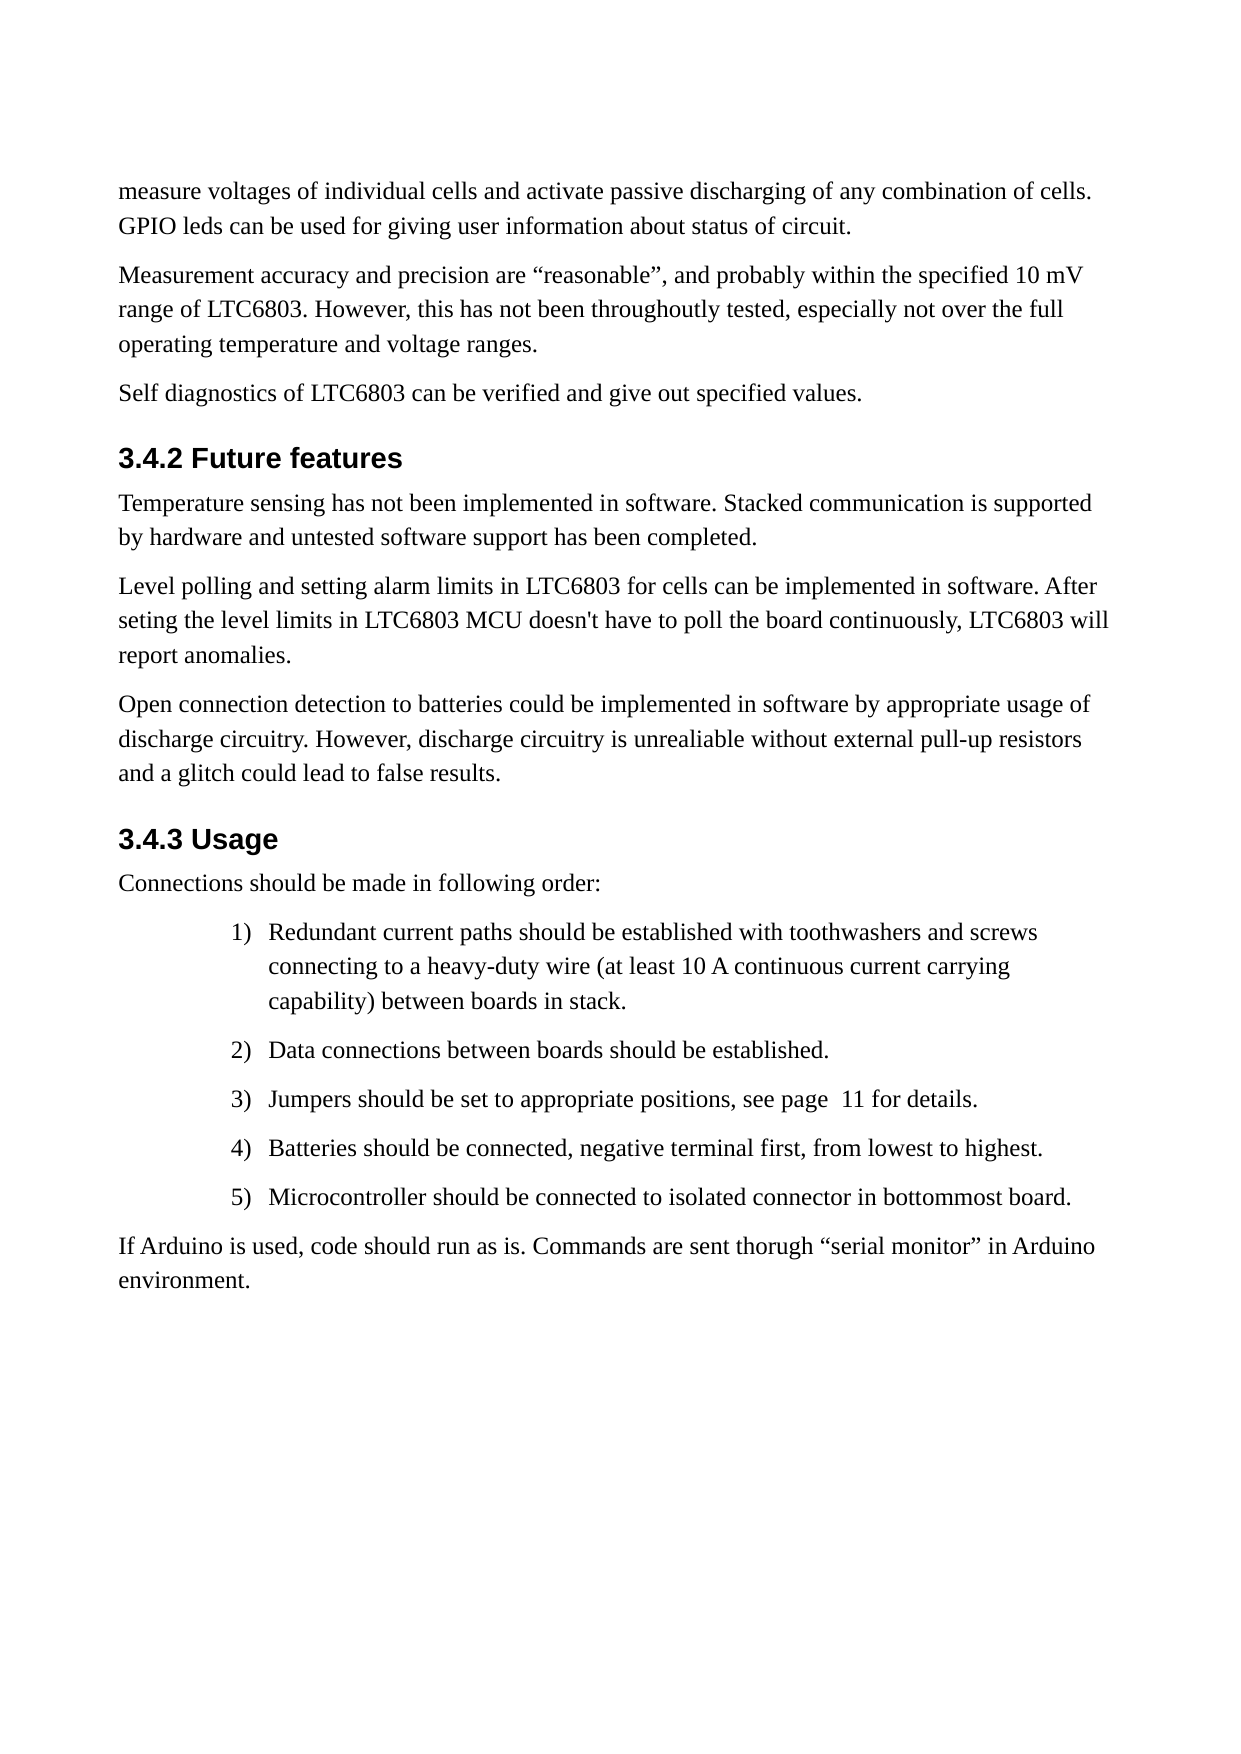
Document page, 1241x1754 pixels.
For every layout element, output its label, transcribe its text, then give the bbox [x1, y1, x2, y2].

list Data connections between boards should be established. [231, 1035, 1122, 1064]
text Self diagnostics of LTC6803 can be verified and give out specified values. [118, 378, 1122, 407]
subtitle 3.4.3 Usage [118, 822, 1122, 855]
list Jumpers should be set to appropriate positions, see page 11 for details. [231, 1084, 1122, 1113]
subtitle 3.4.2 Future features [118, 442, 1122, 475]
text Connections should be made in following order: [118, 868, 1122, 897]
text Temperature sensing has not been implemented in software. Stacked communication is supported by hardware and untested software support has been completed. [118, 488, 1122, 551]
text If Arduino is used, code should run as is. Commands are sent thorugh “serial monitor” in Arduino environment. [118, 1231, 1122, 1294]
list Redundant current paths should be established with toothwashers and screws connecting to a heavy-duty wire (at least 10 A continuous current carrying capability) between boards in stack. [231, 917, 1122, 1014]
list Batteries should be connected, negative terminal first, from lowest to highest. [231, 1133, 1122, 1162]
text Open connection detection to batteries could be implemented in software by appropriate usage of discharge circuitry. However, discharge circuitry is unrealiable without external pull-up resistors and a glitch could lead to false results. [118, 689, 1122, 787]
list Microcontroller should be connected to isolated connector in bottommost board. [231, 1182, 1122, 1211]
text Level polling and setting alarm limits in LTC6803 for cells can be implemented in software. After seting the level limits in LTC6803 MCU doesn't have to poll the board continuously, LTC6803 will report anomalies. [118, 571, 1122, 669]
text Measurement accuracy and precision are “reasonable”, and probably within the specified 10 mV range of LTC6803. However, this has not been throughoutly tested, especially not over the full operating temperature and voltage ranges. [118, 260, 1122, 358]
text measure voltages of individual cells and activate passive discharging of any combination of cells. GPIO leds can be used for giving user information about status of circuit. [118, 176, 1122, 239]
